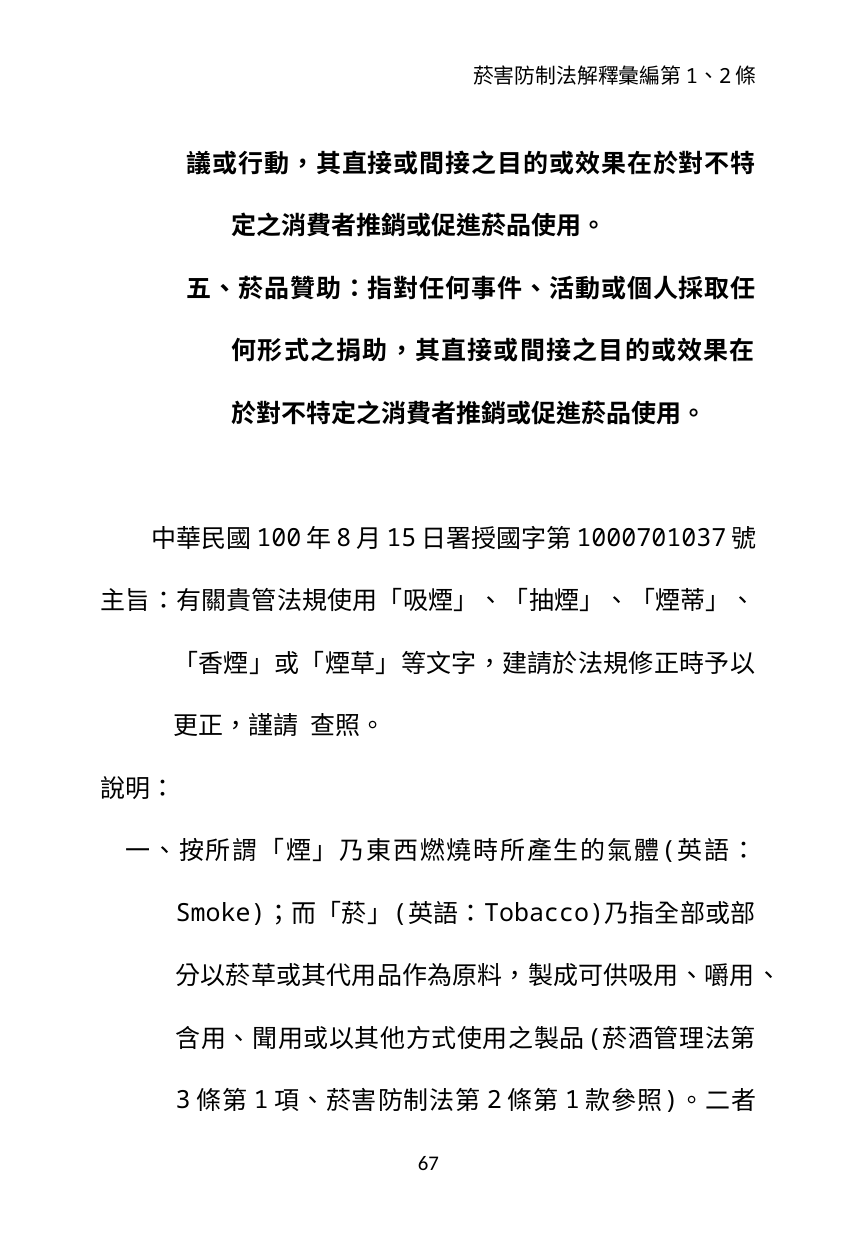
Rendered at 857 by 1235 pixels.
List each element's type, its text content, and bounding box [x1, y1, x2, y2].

list 一、按所謂「煙」乃東西燃燒時所產生的氣體(英語：Smoke)；而「菸」(英語：Tobacco)乃指全部或部分以菸草或其代用品作為原料，製成可供吸用、嚼用、含用、聞用或以其他方式使用之製品(菸酒管理法第3條第1項、菸害防制法第2條第1款參照)。二者定義不同。 [125, 807, 756, 1119]
list 五、菸品贊助：指對任何事件、活動或個人採取任何形式之捐助，其直接或間接之目的或效果在於對不特定之消費者推銷或促進菸品使用。 [186, 244, 756, 432]
text 中華民國100年8月15日署授國字第1000701037號 [100, 494, 756, 557]
list 說明： [100, 744, 756, 807]
list 主旨：有關貴管法規使用「吸煙」、「抽煙」、「煙蒂」、「香煙」或「煙草」等文字，建請於法規修正時予以更正，謹請 查照。 [100, 557, 756, 744]
list 議或行動，其直接或間接之目的或效果在於對不特定之消費者推銷或促進菸品使用。 [186, 119, 756, 244]
